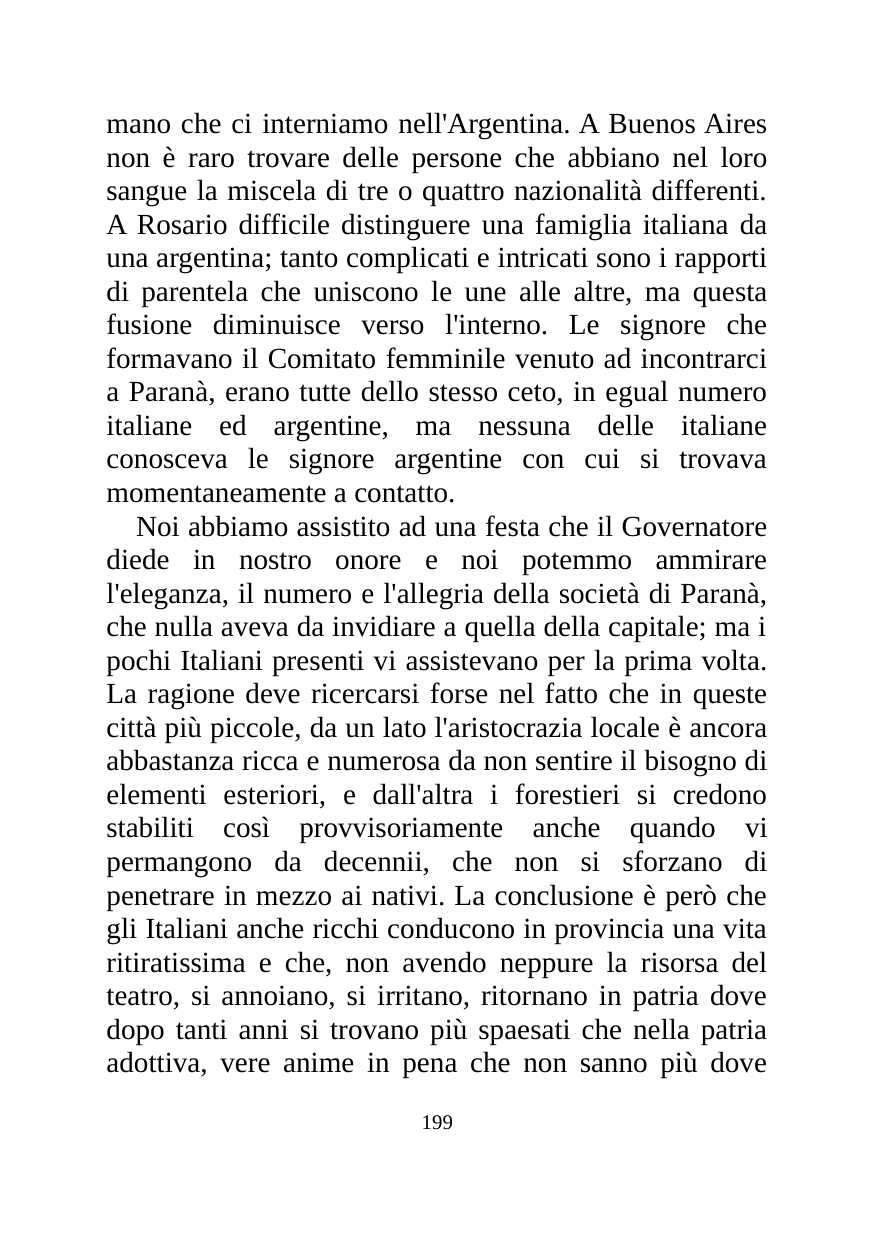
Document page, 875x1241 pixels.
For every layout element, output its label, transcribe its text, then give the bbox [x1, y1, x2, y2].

text mano che ci interniamo nell'Argentina. A Buenos Aires non è raro trovare delle persone che abbiano nel loro sangue la miscela di tre o quattro nazionalità differenti. A Rosario difficile distinguere una famiglia italiana da una argentina; tanto complicati e intricati sono i rapporti di parentela che uniscono le une alle altre, ma questa fusione diminuisce verso l'interno. Le signore che formavano il Comitato femminile venuto ad incontrarci a Paranà, erano tutte dello stesso ceto, in egual numero italiane ed argentine, ma nessuna delle italiane conosceva le signore argentine con cui si trovava momentaneamente a contatto. [106, 106, 768, 509]
text Noi abbiamo assistito ad una festa che il Governatore diede in nostro onore e noi potemmo ammirare l'eleganza, il numero e l'allegria della società di Paranà, che nulla aveva da invidiare a quella della capitale; ma i pochi Italiani presenti vi assistevano per la prima volta. La ragione deve ricercarsi forse nel fatto che in queste città più piccole, da un lato l'aristocrazia locale è ancora abbastanza ricca e numerosa da non sentire il bisogno di elementi esteriori, e dall'altra i forestieri si credono stabiliti così provvisoriamente anche quando vi permangono da decennii, che non si sforzano di penetrare in mezzo ai nativi. La conclusione è però che gli Italiani anche ricchi conducono in provincia una vita ritiratissima e che, non avendo neppure la risorsa del teatro, si annoiano, si irritano, ritornano in patria dove dopo tanti anni si trovano più spaesati che nella patria adottiva, vere anime in pena che non sanno più dove [106, 509, 768, 1079]
